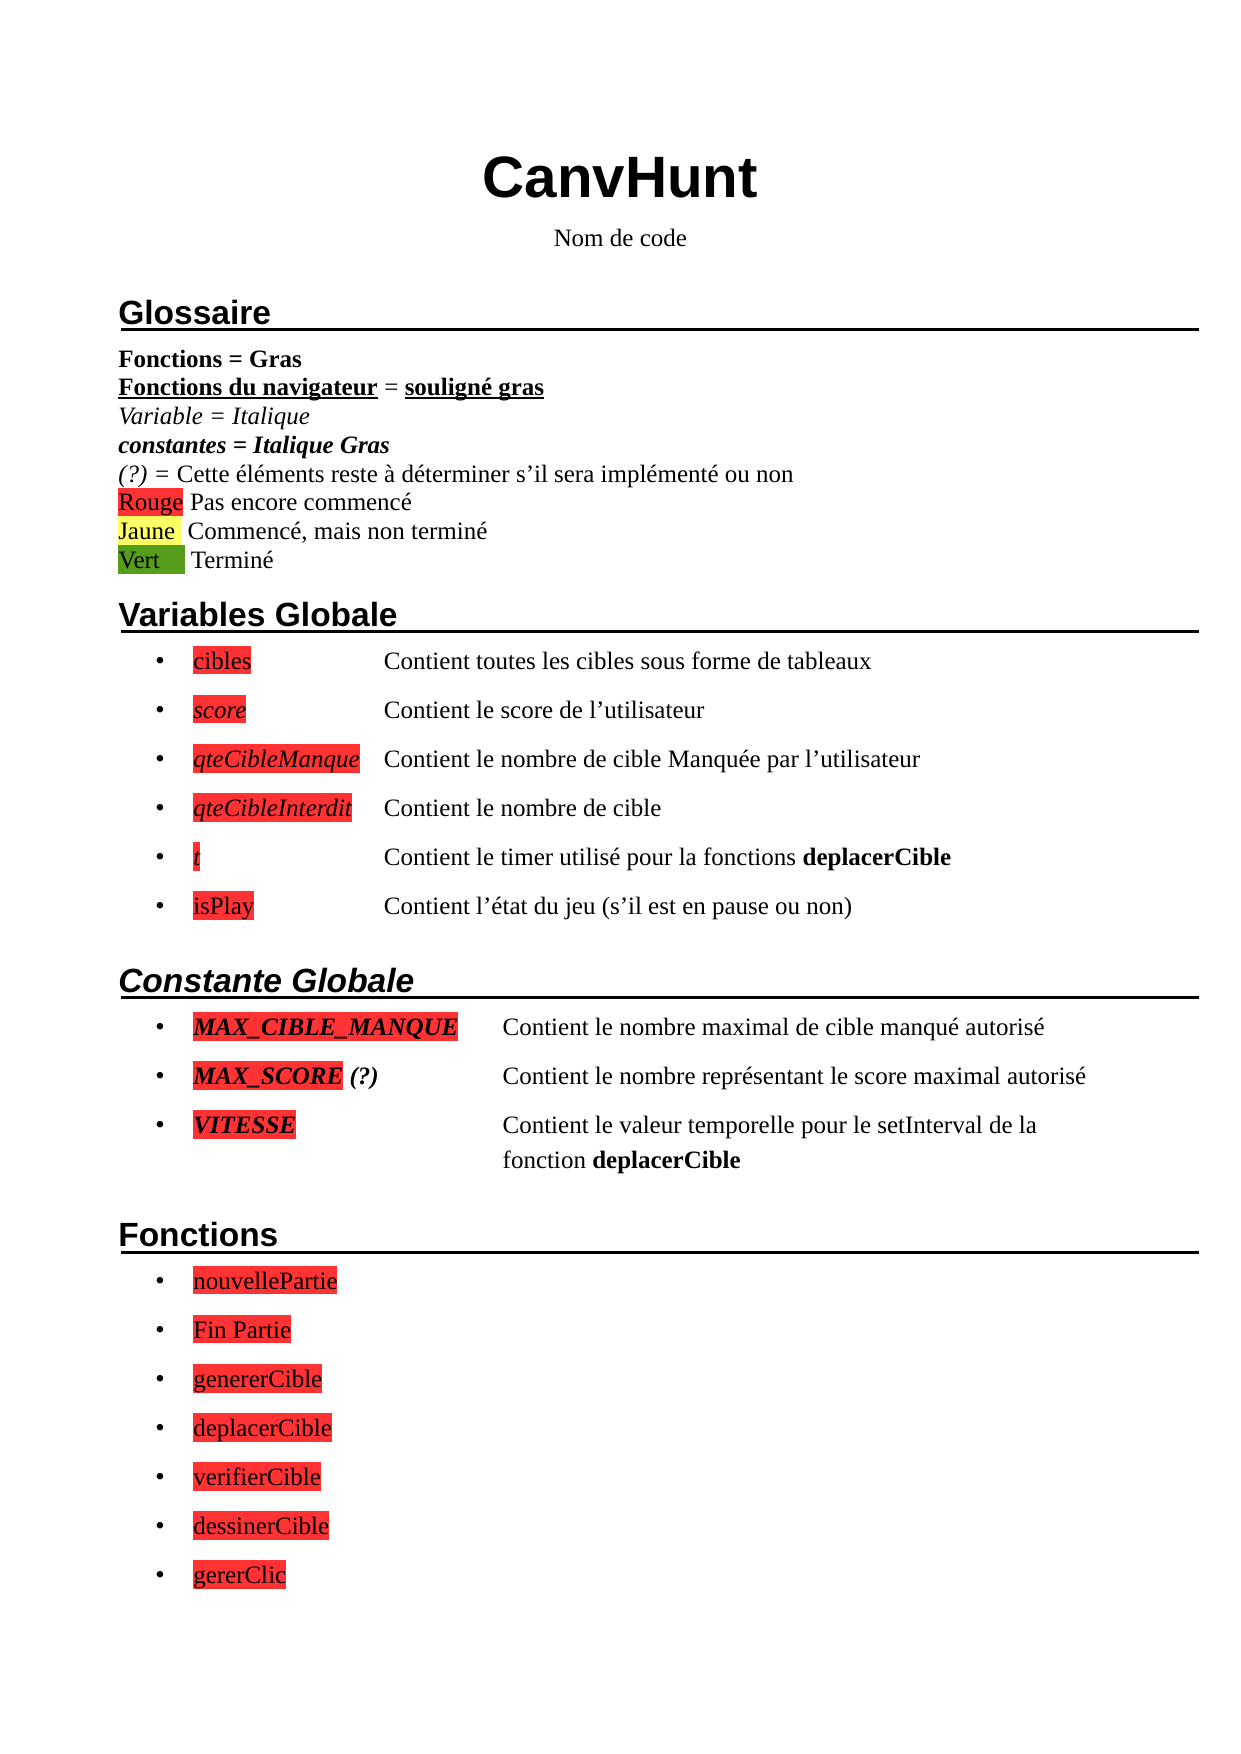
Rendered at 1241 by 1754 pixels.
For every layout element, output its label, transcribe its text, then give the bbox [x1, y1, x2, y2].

text Jaune Commencé, mais non terminé [118, 516, 1122, 545]
list t Contient le timer utilisé pour la fonctions deplacerCible [156, 842, 1122, 871]
list verifierCible [156, 1462, 1122, 1491]
list MAX_CIBLE_MANQUE Contient le nombre maximal de cible manqué autorisé [156, 1012, 1122, 1041]
text (?) = Cette éléments reste à déterminer s’il sera implémenté ou non [118, 459, 1122, 487]
subtitle Variables Globale [118, 594, 1122, 633]
title CanvHunt [118, 143, 1122, 210]
subtitle Glossaire [118, 293, 1122, 331]
text Rouge Pas encore commencé [118, 487, 1122, 516]
list qteCibleManque Contient le nombre de cible Manquée par l’utilisateur [156, 744, 1122, 773]
list MAX_SCORE (?) Contient le nombre représentant le score maximal autorisé [156, 1061, 1122, 1090]
text Vert Terminé [118, 545, 1122, 574]
list VITESSE Contient le valeur temporelle pour le setInterval de la fonction deplacerCible [156, 1110, 1122, 1173]
list Fin Partie [156, 1315, 1122, 1343]
list genererCible [156, 1364, 1122, 1393]
text Nom de code [118, 223, 1122, 251]
text Fonctions = Gras [118, 344, 1122, 372]
list dessinerCible [156, 1511, 1122, 1540]
list qteCibleInterdit Contient le nombre de cible [156, 793, 1122, 822]
list deplacerCible [156, 1413, 1122, 1442]
text Variable = Italique [118, 401, 1122, 430]
subtitle Constante Globale [118, 961, 1122, 999]
list cibles Contient toutes les cibles sous forme de tableaux [156, 646, 1122, 674]
text constantes = Italique Gras [118, 430, 1122, 459]
list nouvellePartie [156, 1266, 1122, 1294]
list isPlay Contient l’état du jeu (s’il est en pause ou non) [156, 891, 1122, 920]
text Fonctions du navigateur = souligné gras [118, 372, 1122, 401]
list gererClic [156, 1560, 1122, 1589]
subtitle Fonctions [118, 1214, 1122, 1253]
list score Contient le score de l’utilisateur [156, 695, 1122, 723]
